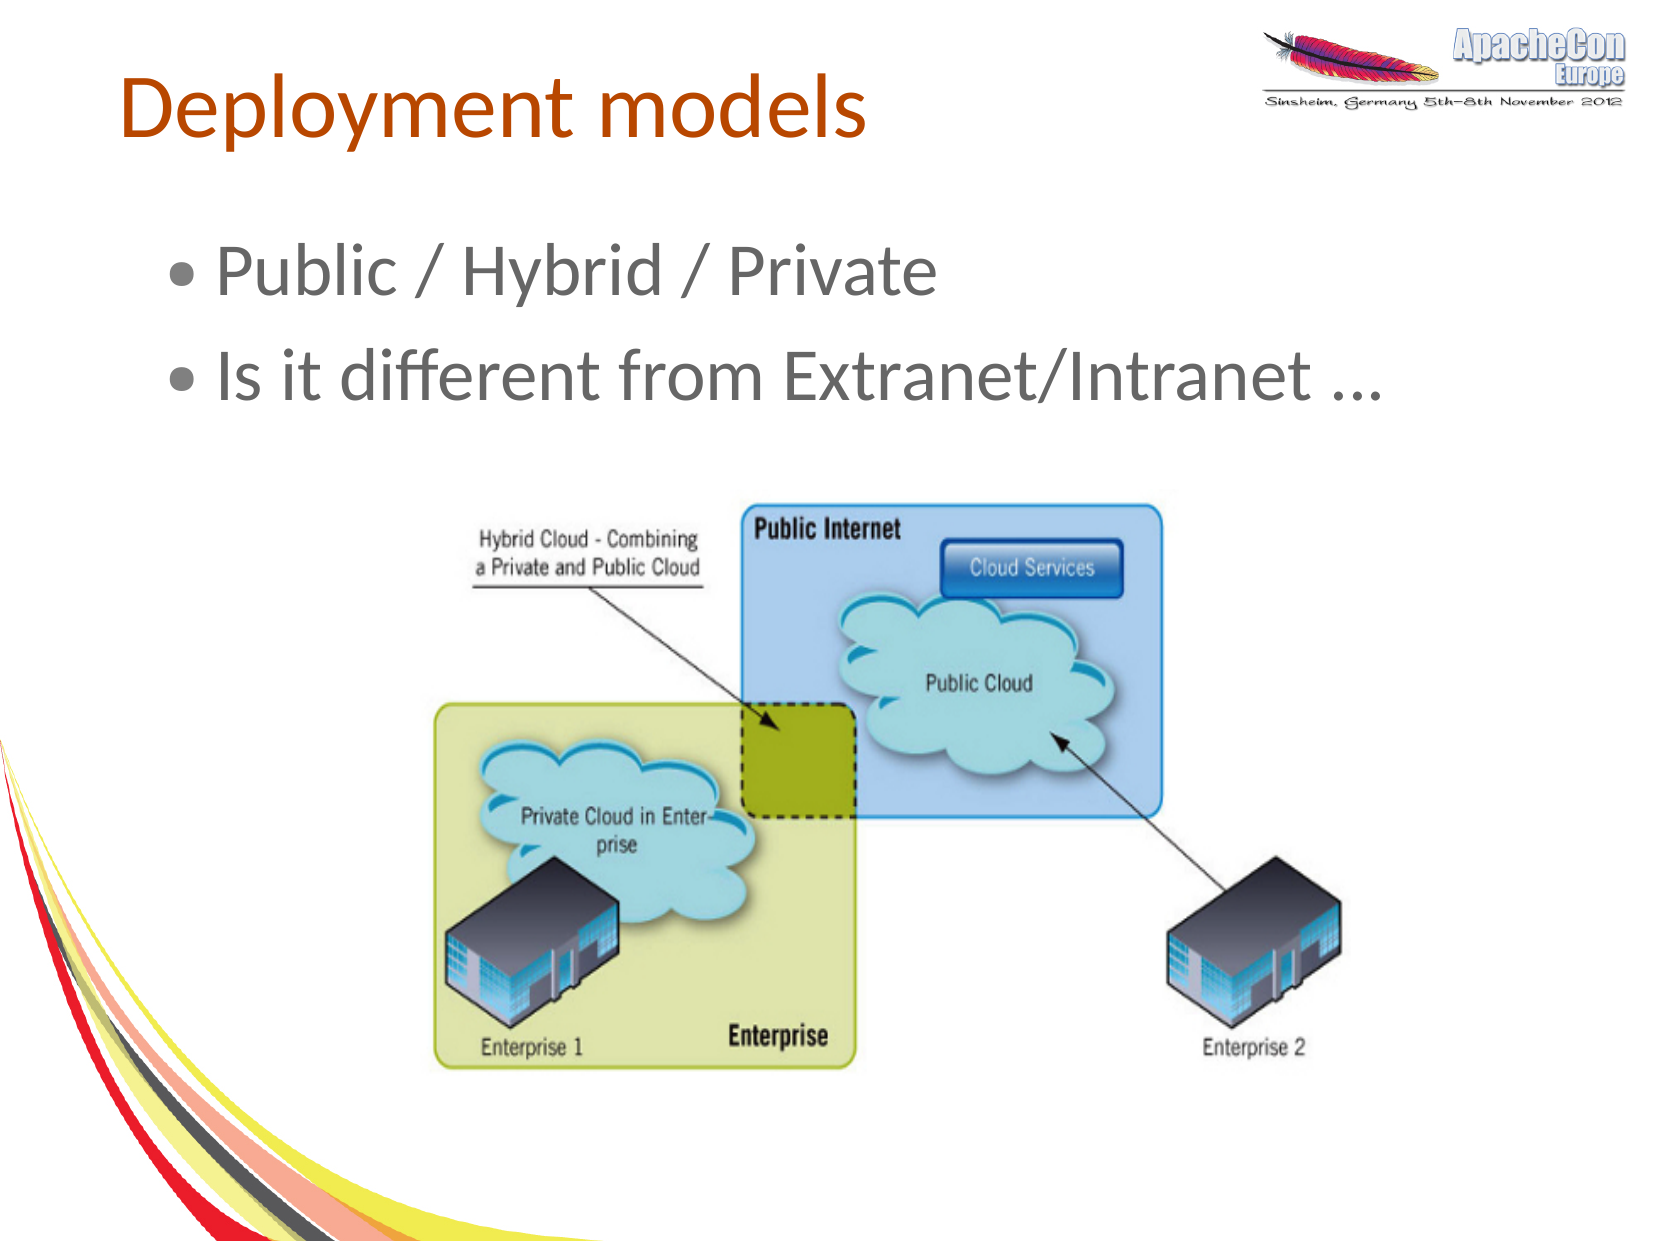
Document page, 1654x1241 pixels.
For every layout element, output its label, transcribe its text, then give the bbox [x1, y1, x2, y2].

picture [0, 0, 1654, 1241]
title Deployment models [59, 59, 1418, 171]
list Public / Hybrid / Private Is it different from Extranet/Intranet ... [147, 239, 1576, 1126]
